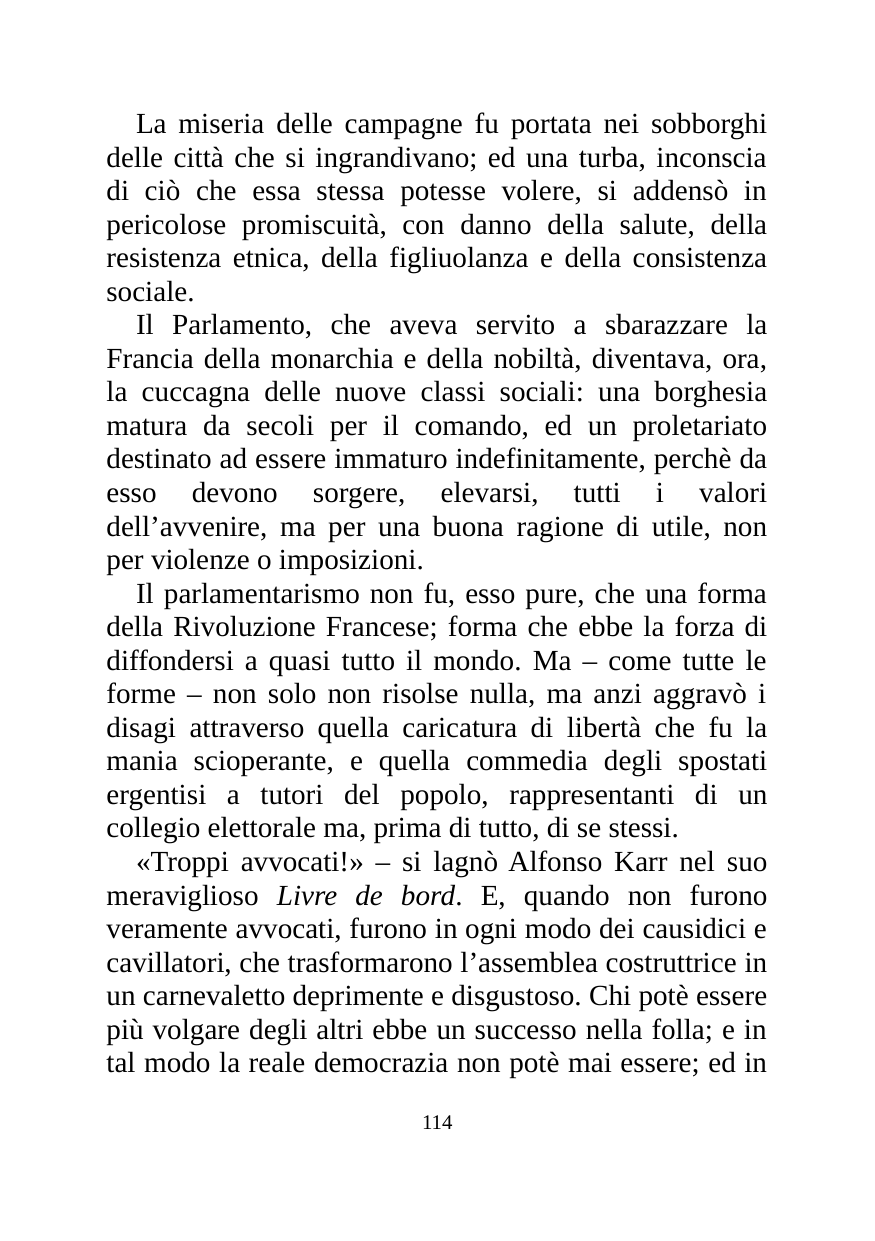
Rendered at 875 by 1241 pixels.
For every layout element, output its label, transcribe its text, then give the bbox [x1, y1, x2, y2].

text «Troppi avvocati!» – si lagnò Alfonso Karr nel suo meraviglioso Livre de bord. E, quando non furono veramente avvocati, furono in ogni modo dei causidici e cavillatori, che trasformarono l’assemblea costruttrice in un carnevaletto deprimente e disgustoso. Chi potè essere più volgare degli altri ebbe un successo nella folla; e in tal modo la reale democrazia non potè mai essere; ed in [106, 844, 768, 1079]
text Il parlamentarismo non fu, esso pure, che una forma della Rivoluzione Francese; forma che ebbe la forza di diffondersi a quasi tutto il mondo. Ma – come tutte le forme – non solo non risolse nulla, ma anzi aggravò i disagi attraverso quella caricatura di libertà che fu la mania scioperante, e quella commedia degli spostati ergentisi a tutori del popolo, rappresentanti di un collegio elettorale ma, prima di tutto, di se stessi. [106, 576, 768, 844]
text La miseria delle campagne fu portata nei sobborghi delle città che si ingrandivano; ed una turba, inconscia di ciò che essa stessa potesse volere, si addensò in pericolose promiscuità, con danno della salute, della resistenza etnica, della figliuolanza e della consistenza sociale. [106, 106, 768, 307]
text Il Parlamento, che aveva servito a sbarazzare la Francia della monarchia e della nobiltà, diventava, ora, la cuccagna delle nuove classi sociali: una borghesia matura da secoli per il comando, ed un proletariato destinato ad essere immaturo indefinitamente, perchè da esso devono sorgere, elevarsi, tutti i valori dell’avvenire, ma per una buona ragione di utile, non per violenze o imposizioni. [106, 307, 768, 576]
